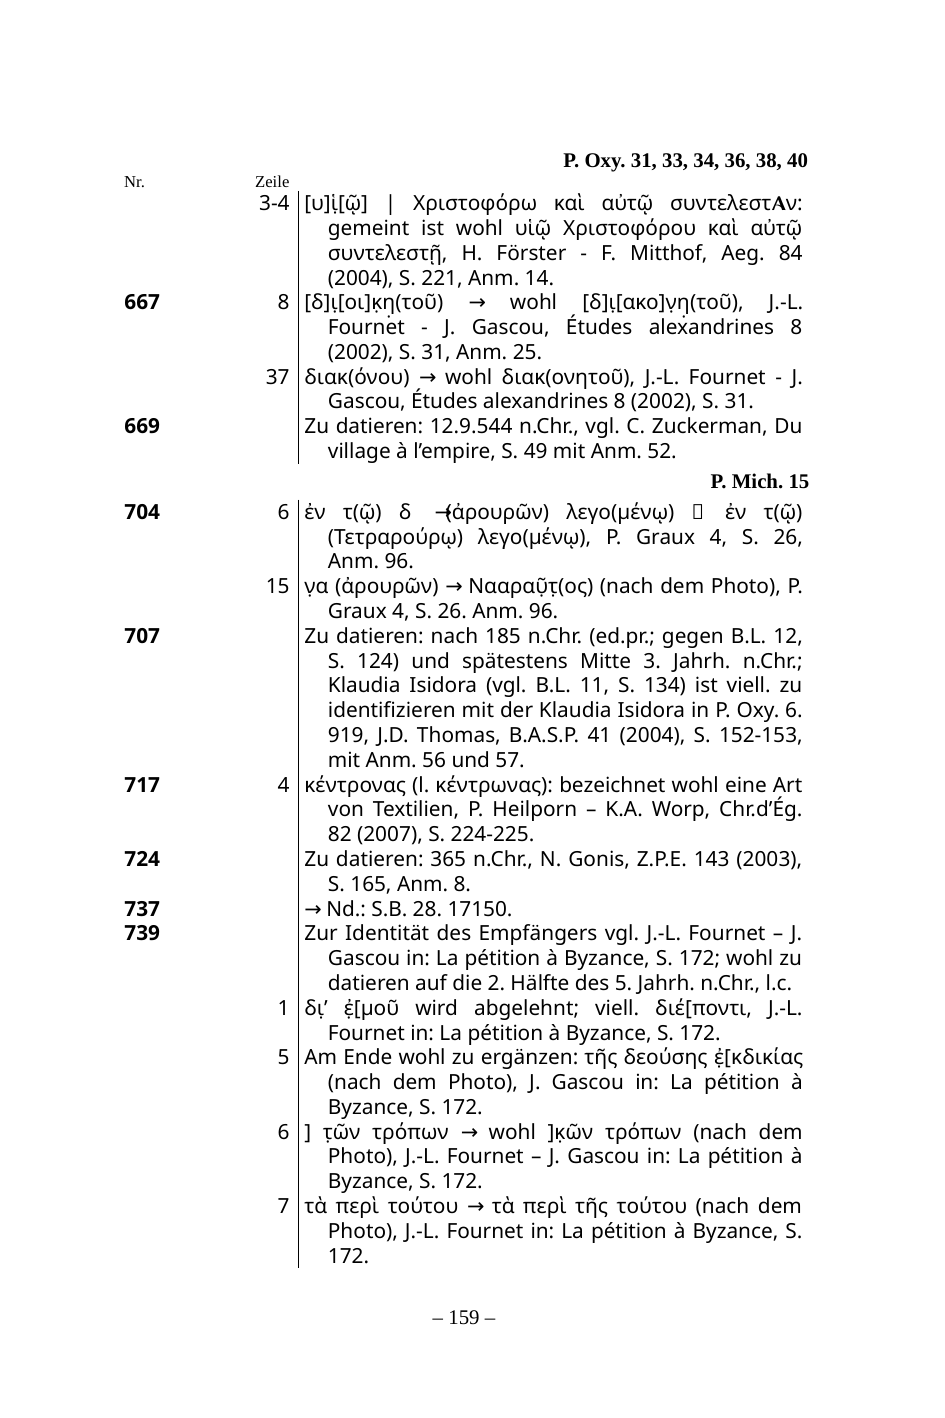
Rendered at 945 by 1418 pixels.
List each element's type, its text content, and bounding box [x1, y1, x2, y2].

table_cell 669 [118, 414, 298, 463]
table_cell ν̣α (ἀρουρῶν) → Νααραῦ̣τ̣(ος) (nach dem Photo), P. Graux 4, S. 26. Anm. 96. [299, 574, 809, 623]
table_cell 717 [118, 772, 207, 847]
table_cell [118, 1194, 207, 1268]
table_cell 667 [118, 290, 207, 364]
table_cell 3-4 [207, 191, 298, 290]
table_cell [118, 1119, 207, 1194]
table_cell 8 [207, 290, 298, 364]
table_cell Zu datieren: 12.9.544 n.Chr., vgl. C. Zuckerman, Du village à l’empire, S. 49 mit Anm. 52. [299, 414, 809, 463]
subtitle P. Mich. 15 [118, 469, 809, 493]
table_cell 739 [118, 921, 298, 995]
table_cell [118, 574, 207, 623]
table_cell 707 [118, 624, 298, 772]
table_cell → Nd.: S.B. 28. 17150. [299, 896, 809, 921]
table_cell κέντρονας (l. κέντρωνας): bezeichnet wohl eine Art von Textilien, P. Heilporn – K.A. Worp, Chr.d’Ég. 82 (2007), S. 224-225. [299, 772, 809, 847]
table_cell [δ]ι̣[οι]κ̣η̣(τοῦ) → wohl [δ]ι̣[ακο]ν̣η̣(τοῦ), J.-L. Fournet - J. Gascou, Études alexandrines 8 (2002), S. 31, Anm. 25. [299, 290, 809, 364]
table_cell 1 [207, 995, 298, 1045]
table_cell 737 [118, 896, 298, 921]
table_cell διακ(όνου) → wohl διακ(ονητοῦ), J.-L. Fournet - J. Gascou, Études alexandrines 8 (2002), S. 31. [299, 364, 809, 414]
table_cell 15 [207, 574, 298, 623]
table_cell Zu datieren: 365 n.Chr., N. Gonis, Z.P.E. 143 (2003), S. 165, Anm. 8. [299, 847, 809, 896]
table_header 6 [207, 500, 298, 574]
table_header 704 [118, 500, 207, 574]
table_cell Zu datieren: nach 185 n.Chr. (ed.pr.; gegen B.L. 12, S. 124) und spätestens Mitte 3. Jahrh. n.Chr.; Klaudia Isidora (vgl. B.L. 11, S. 134) ist viell. zu identifizieren mit der Klaudia Isidora in P. Oxy. 6. 919, J.D. Thomas, B.A.S.P. 41 (2004), S. 152-153, mit Anm. 56 und 57. [299, 624, 809, 772]
table_cell [118, 995, 207, 1045]
table_cell Zur Identität des Empfängers vgl. J.-L. Fournet – J. Gascou in: La pétition à Byzance, S. 172; wohl zu datieren auf die 2. Hälfte des 5. Jahrh. n.Chr., l.c. [299, 921, 809, 995]
table_cell δι̣ʼ ἐ̣[μοῦ wird abgelehnt; viell. διέ[ποντι, J.-L. Fournet in: La pétition à Byzance, S. 172. [299, 995, 809, 1045]
table_cell 5 [207, 1045, 298, 1119]
table_cell 4 [207, 772, 298, 847]
table_cell Am Ende wohl zu ergänzen: τῆς δεούσης ἐ̣[κδικίας (nach dem Photo), J. Gascou in: La pétition à Byzance, S. 172. [299, 1045, 809, 1119]
table_cell 6 [207, 1119, 298, 1194]
table_cell 7 [207, 1194, 298, 1268]
table_cell [υ]ἱ̣[ῷ] | Χριστοφόρω καὶ αὐτῷ συντελεστν: gemeint ist wohl υἱῷ Χριστοφόρου καὶ αὐτῷ συντελεστῇ, H. Förster - F. Mitthof, Aeg. 84 (2004), S. 221, Anm. 14. [299, 191, 809, 290]
table_cell 37 [207, 364, 298, 414]
table_cell τὰ περὶ τούτου → τὰ περὶ τῆς τούτου (nach dem Photo), J.-L. Fournet in: La pétition à Byzance, S. 172. [299, 1194, 809, 1268]
table_cell 724 [118, 847, 298, 896]
table_header ἐν τ(ῷ) δ  (ἀρουρῶν) λεγο(μένῳ) → ἐν τ(ῷ) (Τετραρούρῳ) λεγο(μένῳ), P. Graux 4, S. 26, Anm. 96. [299, 500, 809, 574]
table_cell ] τ̣ῶν τρόπων → wohl ]κ̣ῶν τρόπων (nach dem Photo), J.-L. Fournet – J. Gascou in: La pétition à Byzance, S. 172. [299, 1119, 809, 1194]
table_cell [118, 1045, 207, 1119]
table_cell [118, 364, 207, 414]
table_cell [118, 191, 207, 290]
